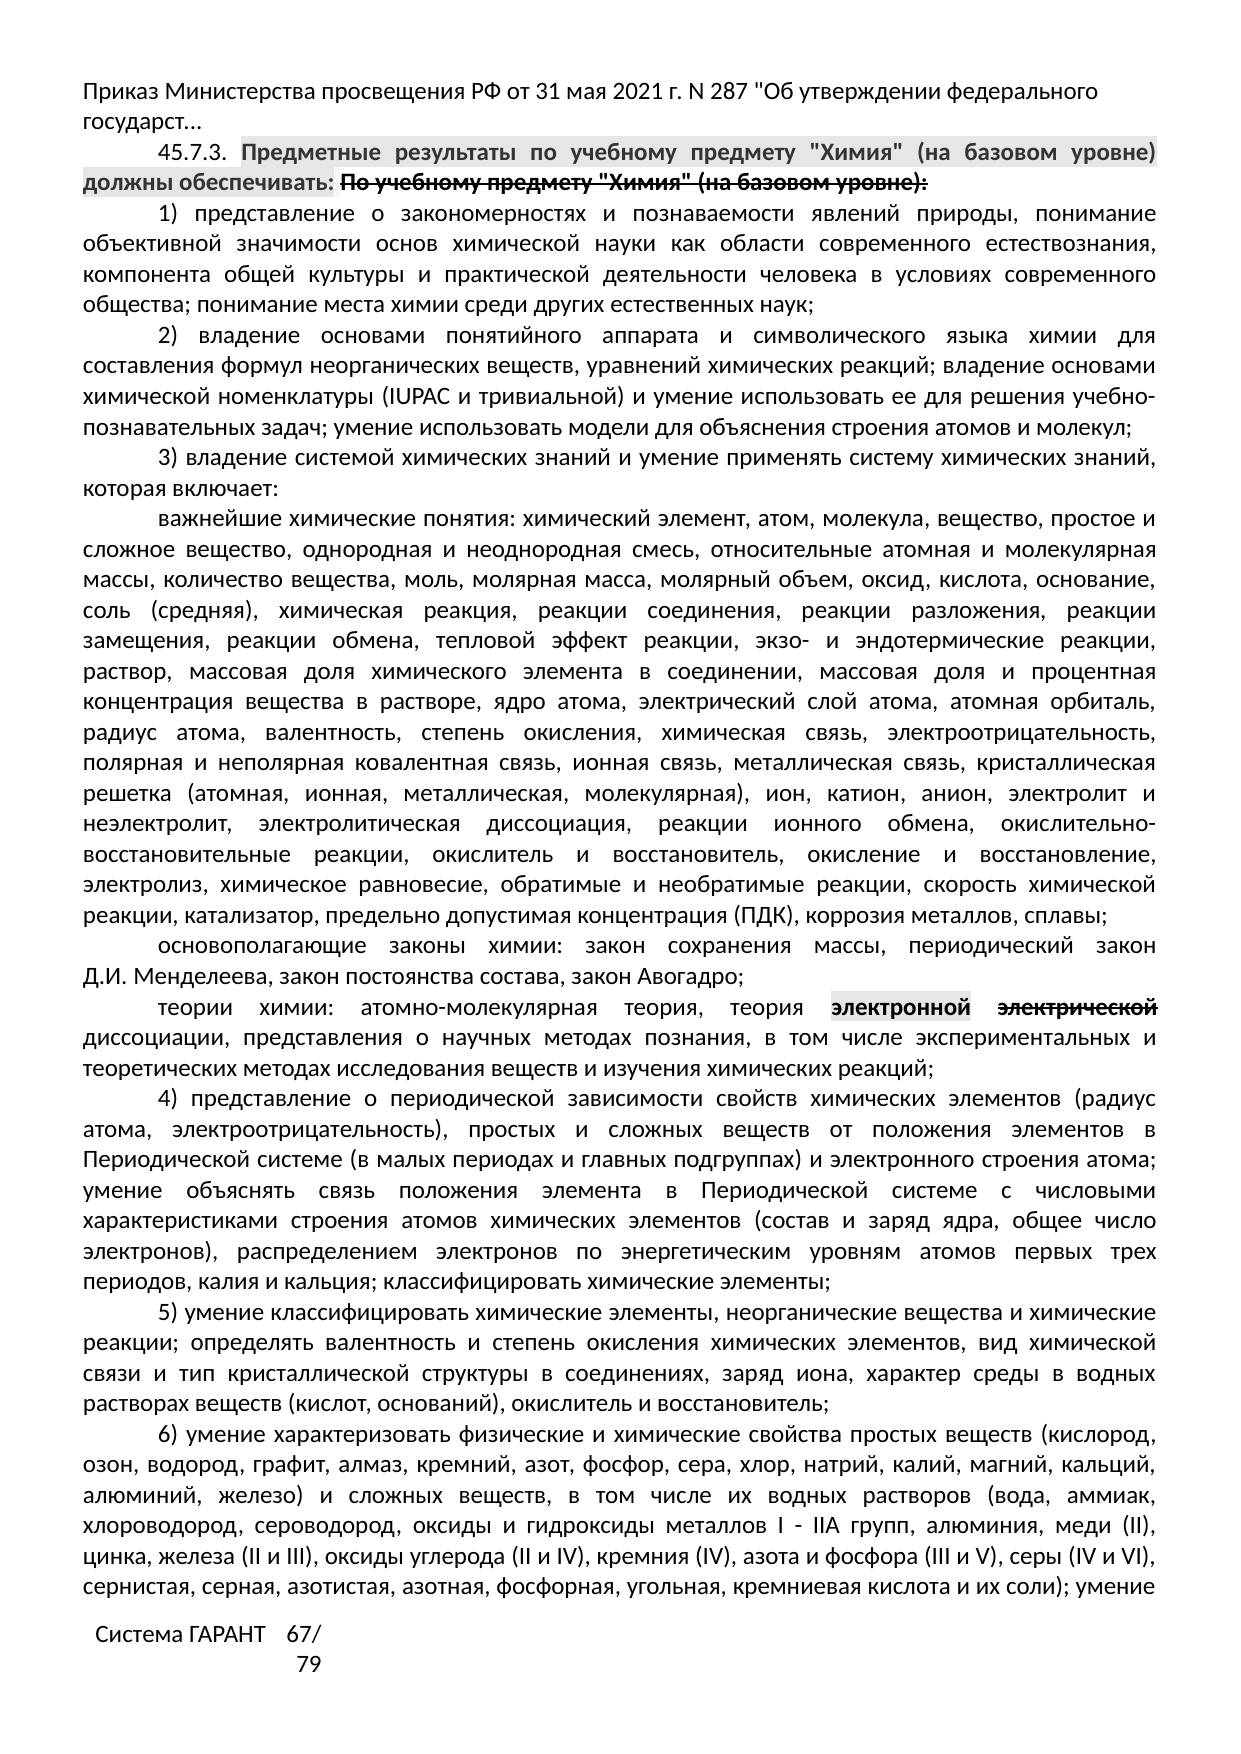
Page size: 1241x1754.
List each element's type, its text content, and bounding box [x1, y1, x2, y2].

text теории химии: атомно-молекулярная теория, теория электронной электрической диссоциации, представления о научных методах познания, в том числе экспериментальных и теоретических методах исследования веществ и изучения химических реакций; [83, 991, 1157, 1082]
text важнейшие химические понятия: химический элемент, атом, молекула, вещество, простое и сложное вещество, однородная и неоднородная смесь, относительные атомная и молекулярная массы, количество вещества, моль, молярная масса, молярный объем, оксид, кислота, основание, соль (средняя), химическая реакция, реакции соединения, реакции разложения, реакции замещения, реакции обмена, тепловой эффект реакции, экзо- и эндотермические реакции, раствор, массовая доля химического элемента в соединении, массовая доля и процентная концентрация вещества в растворе, ядро атома, электрический слой атома, атомная орбиталь, радиус атома, валентность, степень окисления, химическая связь, электроотрицательность, полярная и неполярная ковалентная связь, ионная связь, металлическая связь, кристаллическая решетка (атомная, ионная, металлическая, молекулярная), ион, катион, анион, электролит и неэлектролит, электролитическая диссоциация, реакции ионного обмена, окислительно-восстановительные реакции, окислитель и восстановитель, окисление и восстановление, электролиз, химическое равновесие, обратимые и необратимые реакции, скорость химической реакции, катализатор, предельно допустимая концентрация (ПДК), коррозия металлов, сплавы; [83, 502, 1157, 929]
text 5) умение классифицировать химические элементы, неорганические вещества и химические реакции; определять валентность и степень окисления химических элементов, вид химической связи и тип кристаллической структуры в соединениях, заряд иона, характер среды в водных растворах веществ (кислот, оснований), окислитель и восстановитель; [83, 1296, 1157, 1418]
text 2) владение основами понятийного аппарата и символического языка химии для составления формул неорганических веществ, уравнений химических реакций; владение основами химической номенклатуры (IUPAC и тривиальной) и умение использовать ее для решения учебно-познавательных задач; умение использовать модели для объяснения строения атомов и молекул; [83, 319, 1157, 441]
text 6) умение характеризовать физические и химические свойства простых веществ (кислород, озон, водород, графит, алмаз, кремний, азот, фосфор, сера, хлор, натрий, калий, магний, кальций, алюминий, железо) и сложных веществ, в том числе их водных растворов (вода, аммиак, хлороводород, сероводород, оксиды и гидроксиды металлов I - IIA групп, алюминия, меди (II), цинка, железа (II и III), оксиды углерода (II и IV), кремния (IV), азота и фосфора (III и V), серы (IV и VI), сернистая, серная, азотистая, азотная, фосфорная, угольная, кремниевая кислота и их соли); умение [83, 1418, 1157, 1601]
text 45.7.3. Предметные результаты по учебному предмету "Химия" (на базовом уровне) должны обеспечивать: По учебному предмету "Химия" (на базовом уровне): [83, 136, 1157, 197]
text 4) представление о периодической зависимости свойств химических элементов (радиус атома, электроотрицательность), простых и сложных веществ от положения элементов в Периодической системе (в малых периодах и главных подгруппах) и электронного строения атома; умение объяснять связь положения элемента в Периодической системе с числовыми характеристиками строения атомов химических элементов (состав и заряд ядра, общее число электронов), распределением электронов по энергетическим уровням атомов первых трех периодов, калия и кальция; классифицировать химические элементы; [83, 1082, 1157, 1296]
text основополагающие законы химии: закон сохранения массы, периодический закон Д.И. Менделеева, закон постоянства состава, закон Авогадро; [83, 929, 1157, 991]
text 1) представление о закономерностях и познаваемости явлений природы, понимание объективной значимости основ химической науки как области современного естествознания, компонента общей культуры и практической деятельности человека в условиях современного общества; понимание места химии среди других естественных наук; [83, 197, 1157, 319]
text 3) владение системой химических знаний и умение применять систему химических знаний, которая включает: [83, 441, 1157, 502]
